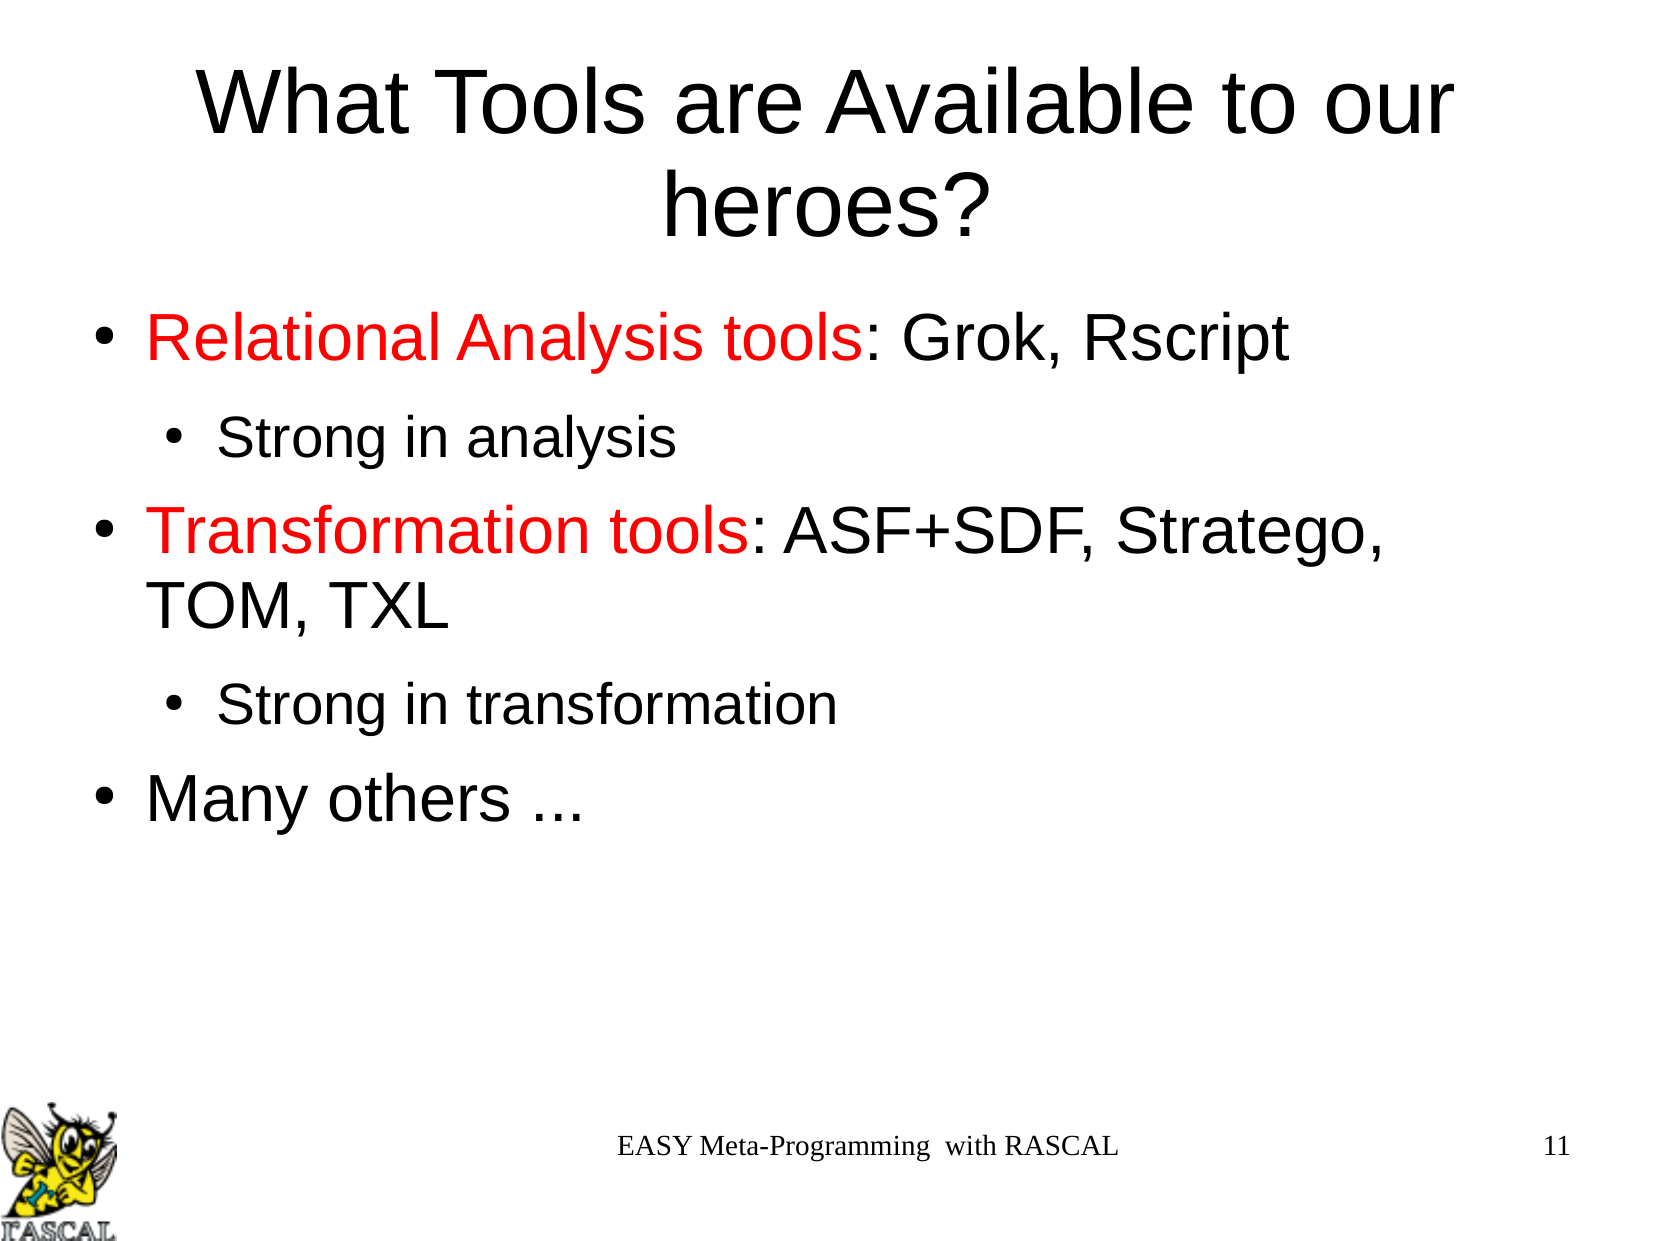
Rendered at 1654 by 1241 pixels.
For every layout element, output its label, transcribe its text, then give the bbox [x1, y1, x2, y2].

list Relational Analysis tools: Grok, Rscript Strong in analysis Transformation tools: ASF+SDF, Stratego, TOM, TXL Strong in transformation Many others ... [75, 300, 1564, 1119]
title What Tools are Available to our heroes? [82, 49, 1571, 257]
picture [0, 1102, 117, 1241]
